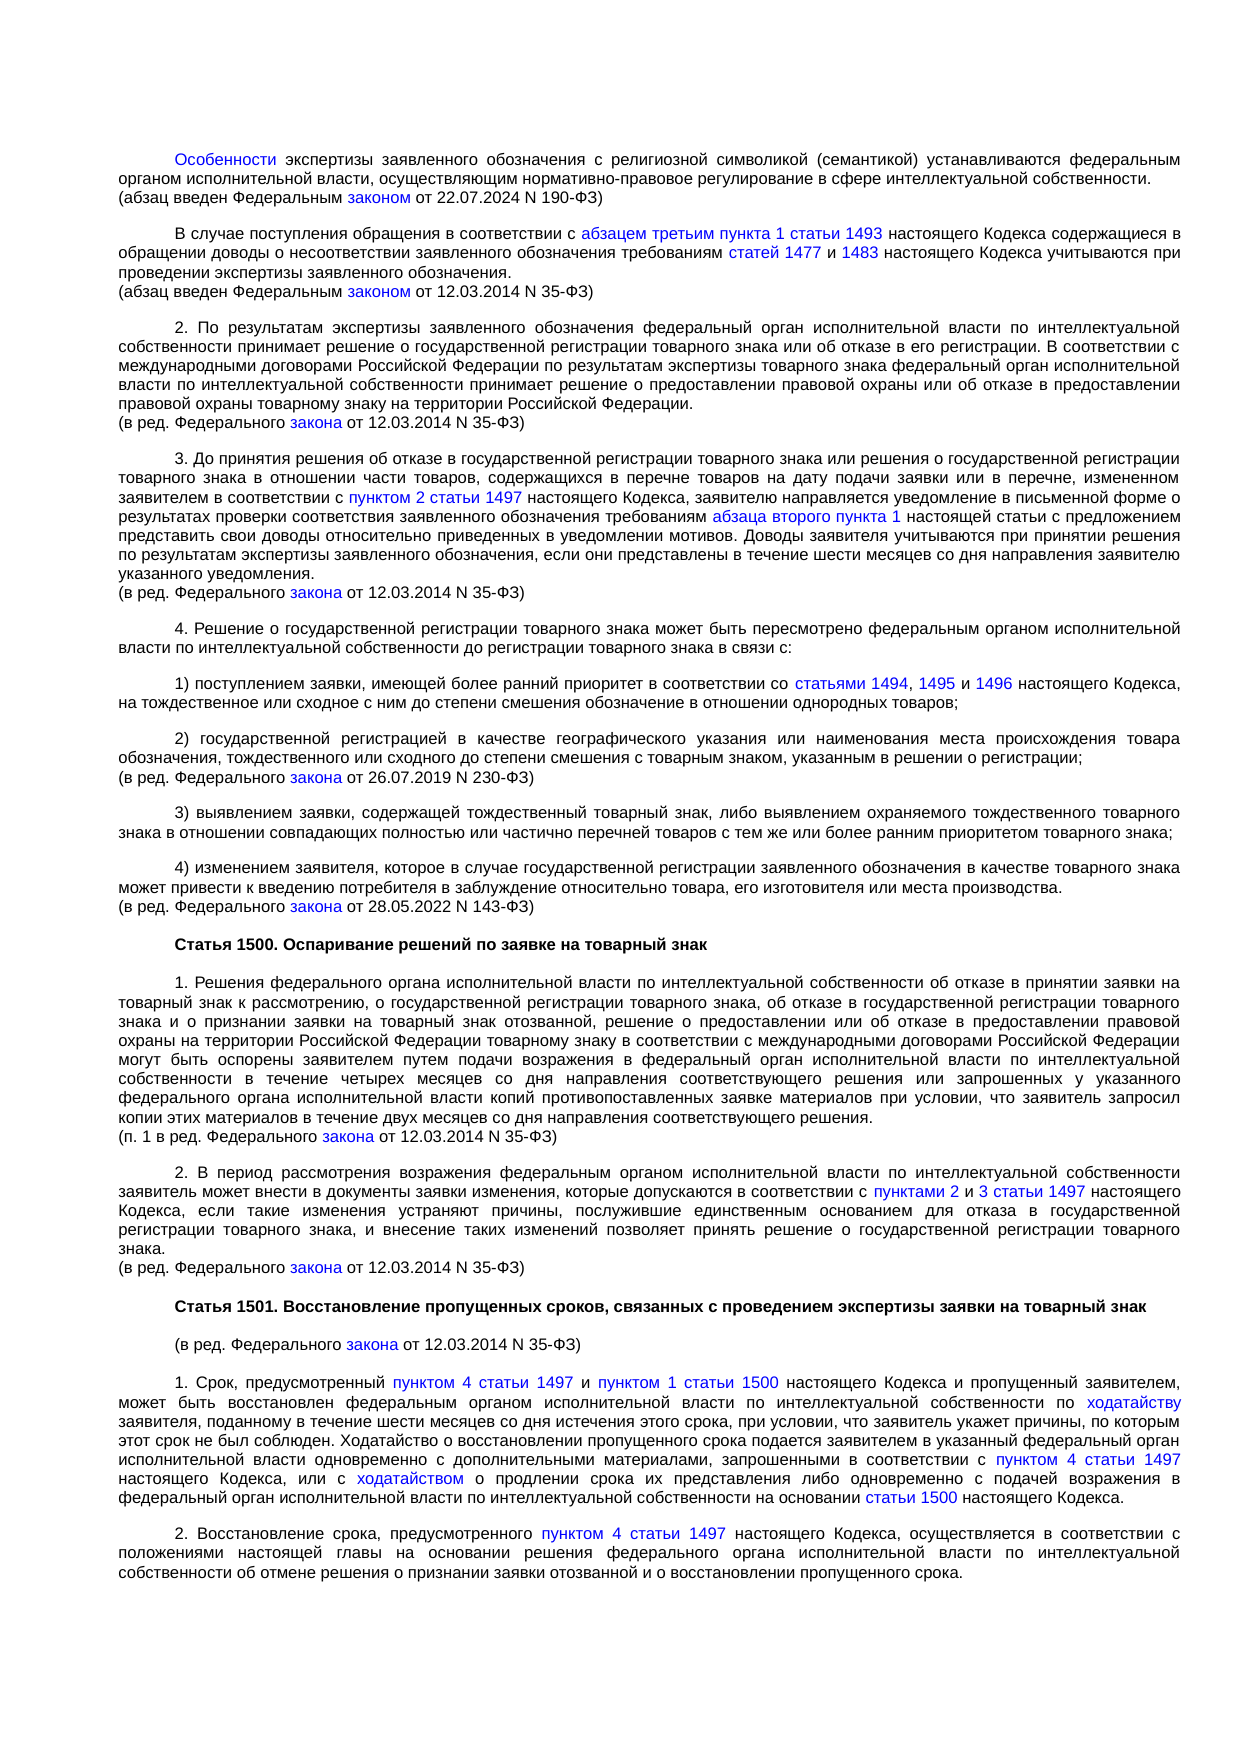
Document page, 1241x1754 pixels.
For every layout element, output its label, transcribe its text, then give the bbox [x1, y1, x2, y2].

text (в ред. Федерального закона от 12.03.2014 N 35-ФЗ) [118, 1335, 1181, 1354]
text (абзац введен Федеральным законом от 12.03.2014 N 35-ФЗ) [118, 282, 1181, 301]
text 4. Решение о государственной регистрации товарного знака может быть пересмотрено федеральным органом исполнительной власти по интеллектуальной собственности до регистрации товарного знака в связи с: [118, 619, 1181, 657]
text 2. Восстановление срока, предусмотренного пунктом 4 статьи 1497 настоящего Кодекса, осуществляется в соответствии с положениями настоящей главы на основании решения федерального органа исполнительной власти по интеллектуальной собственности об отмене решения о признании заявки отозванной и о восстановлении пропущенного срока. [118, 1524, 1181, 1582]
text 1) поступлением заявки, имеющей более ранний приоритет в соответствии со статьями 1494, 1495 и 1496 настоящего Кодекса, на тождественное или сходное с ним до степени смешения обозначение в отношении однородных товаров; [118, 674, 1181, 712]
text 3. До принятия решения об отказе в государственной регистрации товарного знака или решения о государственной регистрации товарного знака в отношении части товаров, содержащихся в перечне товаров на дату подачи заявки или в перечне, измененном заявителем в соответствии с пунктом 2 статьи 1497 настоящего Кодекса, заявителю направляется уведомление в письменной форме о результатах проверки соответствия заявленного обозначения требованиям абзаца второго пункта 1 настоящей статьи с предложением представить свои доводы относительно приведенных в уведомлении мотивов. Доводы заявителя учитываются при принятии решения по результатам экспертизы заявленного обозначения, если они представлены в течение шести месяцев со дня направления заявителю указанного уведомления. [118, 449, 1181, 583]
text 3) выявлением заявки, содержащей тождественный товарный знак, либо выявлением охраняемого тождественного товарного знака в отношении совпадающих полностью или частично перечней товаров с тем же или более ранним приоритетом товарного знака; [118, 803, 1181, 842]
text 2. По результатам экспертизы заявленного обозначения федеральный орган исполнительной власти по интеллектуальной собственности принимает решение о государственной регистрации товарного знака или об отказе в его регистрации. В соответствии с международными договорами Российской Федерации по результатам экспертизы товарного знака федеральный орган исполнительной власти по интеллектуальной собственности принимает решение о предоставлении правовой охраны или об отказе в предоставлении правовой охраны товарному знаку на территории Российской Федерации. [118, 317, 1181, 413]
text (в ред. Федерального закона от 12.03.2014 N 35-ФЗ) [118, 413, 1181, 432]
text 2. В период рассмотрения возражения федеральным органом исполнительной власти по интеллектуальной собственности заявитель может внести в документы заявки изменения, которые допускаются в соответствии с пунктами 2 и 3 статьи 1497 настоящего Кодекса, если такие изменения устраняют причины, послужившие единственным основанием для отказа в государственной регистрации товарного знака, и внесение таких изменений позволяет принять решение о государственной регистрации товарного знака. [118, 1162, 1181, 1258]
text В случае поступления обращения в соответствии с абзацем третьим пункта 1 статьи 1493 настоящего Кодекса содержащиеся в обращении доводы о несоответствии заявленного обозначения требованиям статей 1477 и 1483 настоящего Кодекса учитываются при проведении экспертизы заявленного обозначения. [118, 224, 1181, 282]
subtitle Статья 1501. Восстановление пропущенных сроков, связанных с проведением экспертизы заявки на товарный знак [118, 1297, 1181, 1316]
text (п. 1 в ред. Федерального закона от 12.03.2014 N 35-ФЗ) [118, 1127, 1181, 1146]
text (в ред. Федерального закона от 26.07.2019 N 230-ФЗ) [118, 767, 1181, 787]
text 1. Срок, предусмотренный пунктом 4 статьи 1497 и пунктом 1 статьи 1500 настоящего Кодекса и пропущенный заявителем, может быть восстановлен федеральным органом исполнительной власти по интеллектуальной собственности по ходатайству заявителя, поданному в течение шести месяцев со дня истечения этого срока, при условии, что заявитель укажет причины, по которым этот срок не был соблюден. Ходатайство о восстановлении пропущенного срока подается заявителем в указанный федеральный орган исполнительной власти одновременно с дополнительными материалами, запрошенными в соответствии с пунктом 4 статьи 1497 настоящего Кодекса, или с ходатайством о продлении срока их представления либо одновременно с подачей возражения в федеральный орган исполнительной власти по интеллектуальной собственности на основании статьи 1500 настоящего Кодекса. [118, 1373, 1181, 1507]
text (в ред. Федерального закона от 12.03.2014 N 35-ФЗ) [118, 583, 1181, 602]
text (в ред. Федерального закона от 28.05.2022 N 143-ФЗ) [118, 897, 1181, 916]
text 1. Решения федерального органа исполнительной власти по интеллектуальной собственности об отказе в принятии заявки на товарный знак к рассмотрению, о государственной регистрации товарного знака, об отказе в государственной регистрации товарного знака и о признании заявки на товарный знак отозванной, решение о предоставлении или об отказе в предоставлении правовой охраны на территории Российской Федерации товарному знаку в соответствии с международными договорами Российской Федерации могут быть оспорены заявителем путем подачи возражения в федеральный орган исполнительной власти по интеллектуальной собственности в течение четырех месяцев со дня направления соответствующего решения или запрошенных у указанного федерального органа исполнительной власти копий противопоставленных заявке материалов при условии, что заявитель запросил копии этих материалов в течение двух месяцев со дня направления соответствующего решения. [118, 973, 1181, 1127]
text 4) изменением заявителя, которое в случае государственной регистрации заявленного обозначения в качестве товарного знака может привести к введению потребителя в заблуждение относительно товара, его изготовителя или места производства. [118, 858, 1181, 897]
text 2) государственной регистрацией в качестве географического указания или наименования места происхождения товара обозначения, тождественного или сходного до степени смешения с товарным знаком, указанным в решении о регистрации; [118, 729, 1181, 767]
subtitle Статья 1500. Оспаривание решений по заявке на товарный знак [118, 935, 1181, 954]
text (абзац введен Федеральным законом от 22.07.2024 N 190-ФЗ) [118, 188, 1181, 207]
text (в ред. Федерального закона от 12.03.2014 N 35-ФЗ) [118, 1258, 1181, 1277]
text Особенности экспертизы заявленного обозначения с религиозной символикой (семантикой) устанавливаются федеральным органом исполнительной власти, осуществляющим нормативно-правовое регулирование в сфере интеллектуальной собственности. [118, 150, 1181, 188]
